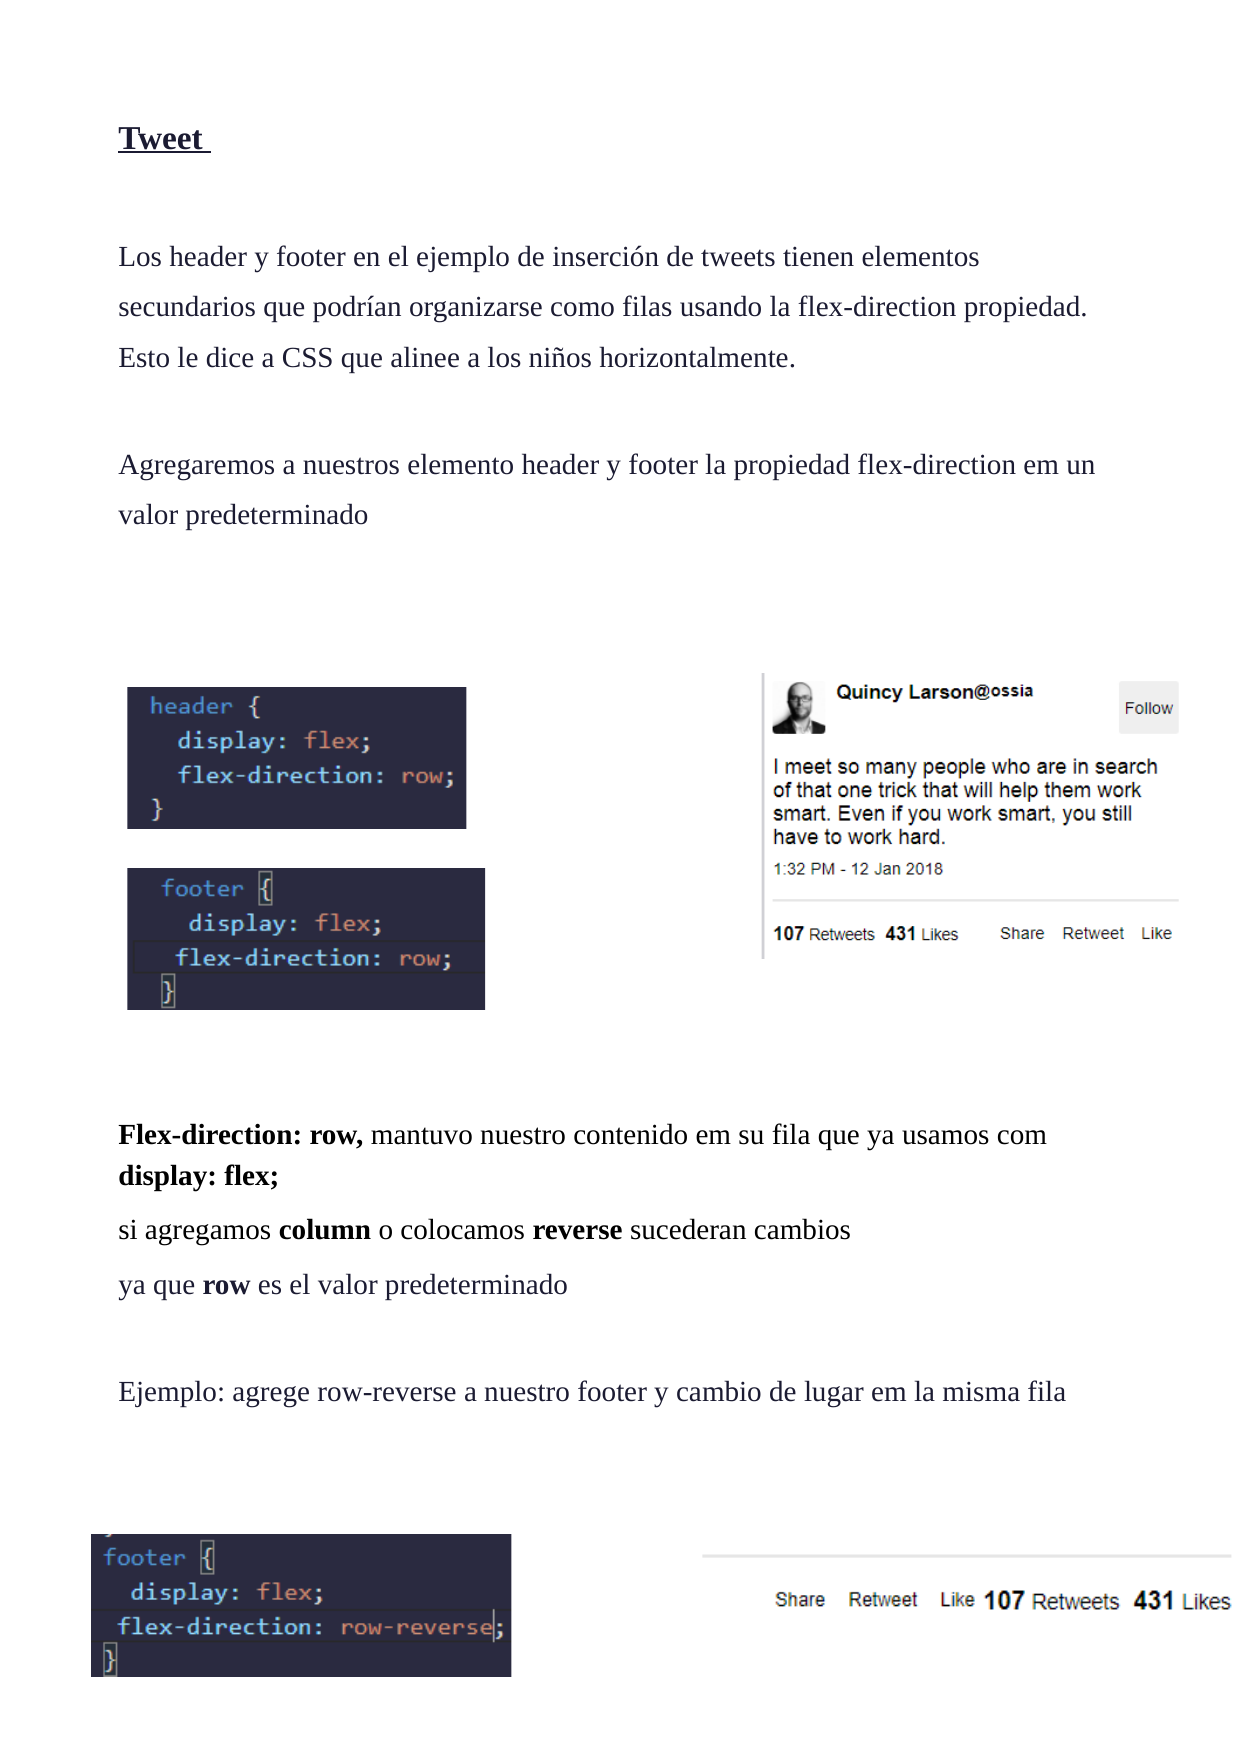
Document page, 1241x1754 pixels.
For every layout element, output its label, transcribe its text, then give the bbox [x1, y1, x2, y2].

picture [91, 1534, 512, 1677]
text Agregaremos a nuestros elemento header y footer la propiedad flex-direction em un valor predeterminado [118, 447, 1122, 531]
text si agregamos column o colocamos reverse sucederan cambios [118, 1212, 1122, 1246]
text Los header y footer en el ejemplo de inserción de tweets tienen elementos secundarios que podrían organizarse como filas usando la flex-direction propiedad. Esto le dice a CSS que alinee a los niños horizontalmente. [118, 239, 1122, 373]
text Tweet [118, 118, 1122, 156]
picture [761, 673, 1187, 959]
text ya que row es el valor predeterminado [118, 1267, 1122, 1301]
text Ejemplo: agrege row-reverse a nuestro footer y cambio de lugar em la misma fila [118, 1374, 1122, 1408]
picture [701, 1536, 1240, 1663]
picture [127, 868, 485, 1010]
picture [127, 687, 467, 829]
text Flex-direction: row, mantuvo nuestro contenido em su fila que ya usamos com display: flex; [118, 1117, 1122, 1191]
